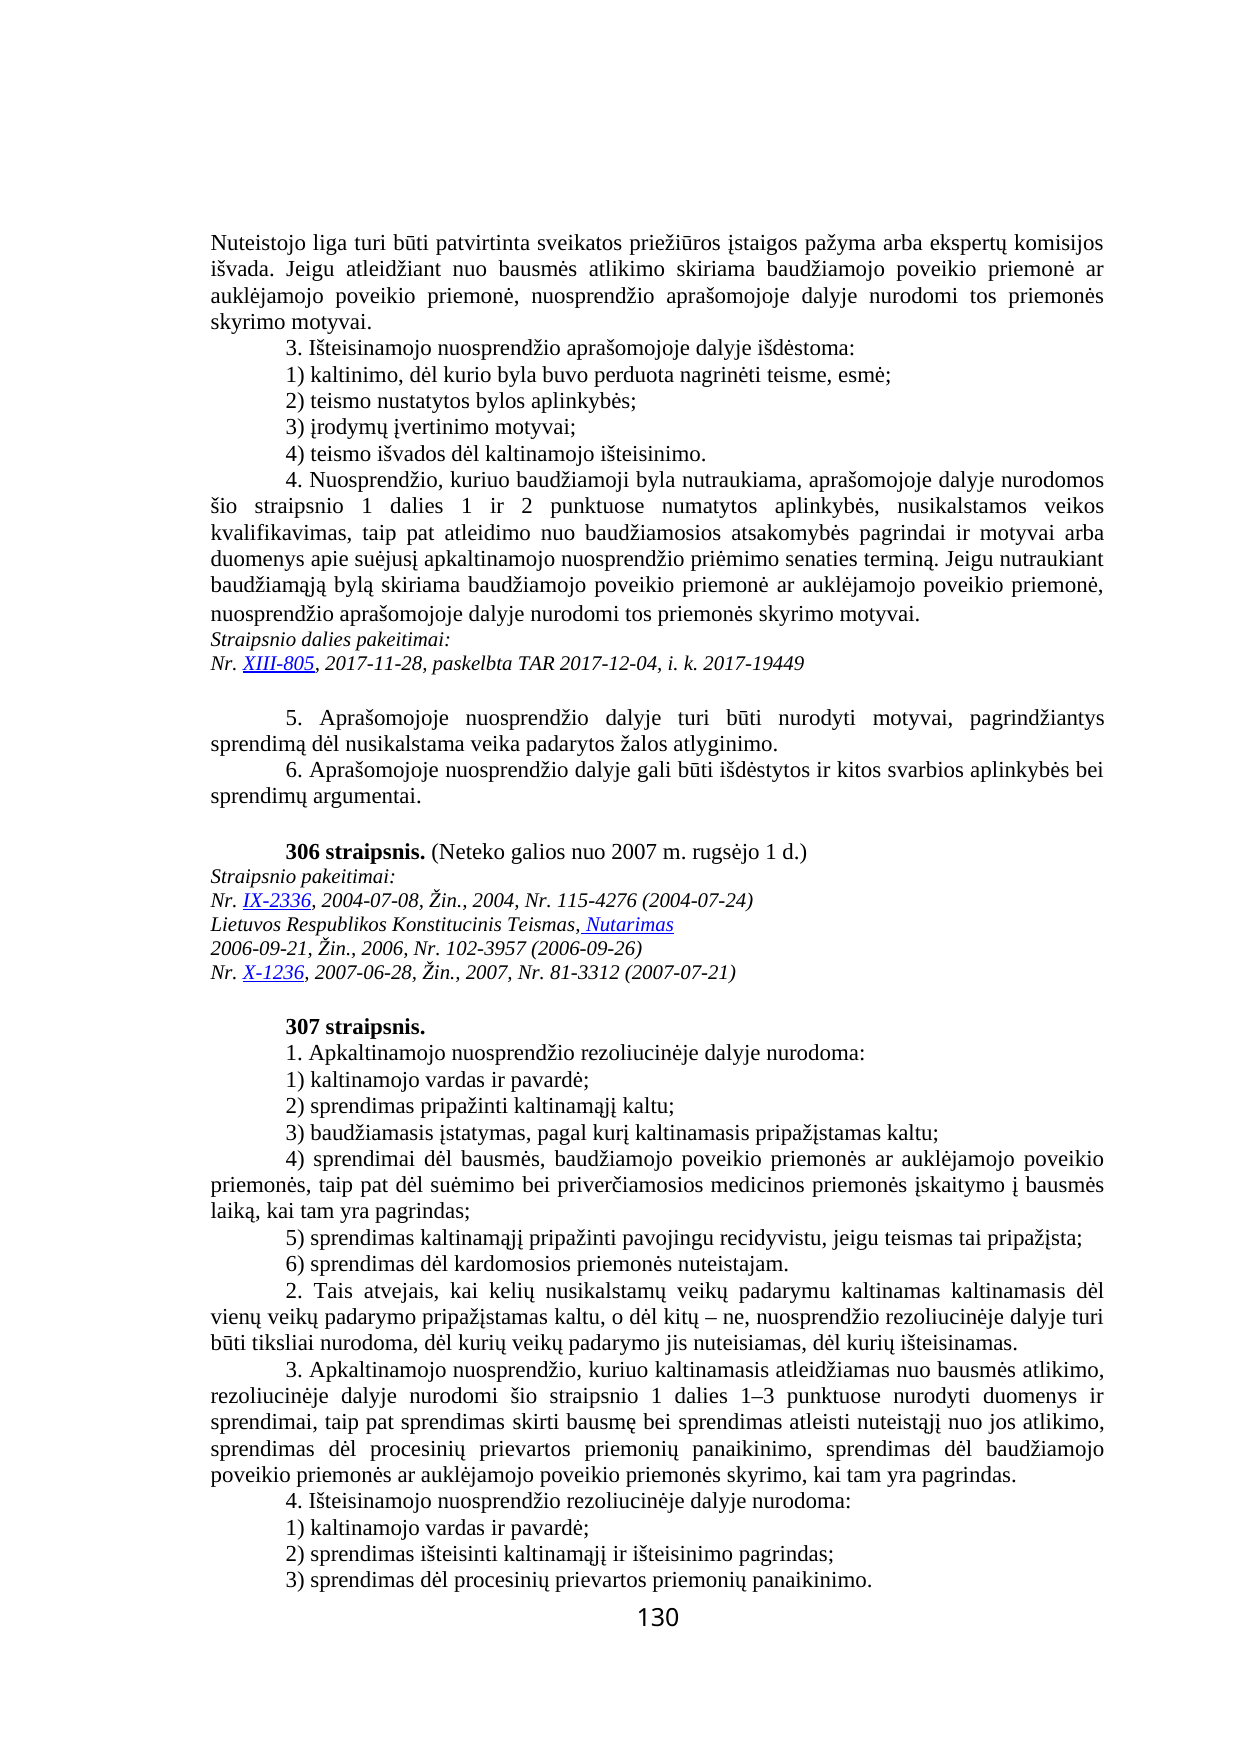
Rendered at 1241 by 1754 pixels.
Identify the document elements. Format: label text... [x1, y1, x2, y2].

text 2006-09-21, Žin., 2006, Nr. 102-3957 (2006-09-26) [210, 936, 1105, 960]
text 6. Aprašomojoje nuosprendžio dalyje gali būti išdėstytos ir kitos svarbios aplinkybės bei sprendimų argumentai. [210, 756, 1105, 809]
text 2) teismo nustatytos bylos aplinkybės; [210, 387, 1105, 413]
text 1) kaltinimo, dėl kurio byla buvo perduota nagrinėti teisme, esmė; [210, 361, 1105, 387]
text 3) įrodymų įvertinimo motyvai; [210, 413, 1105, 440]
text 306 straipsnis. (Neteko galios nuo 2007 m. rugsėjo 1 d.) [210, 838, 1105, 864]
text Nuteistojo liga turi būti patvirtinta sveikatos priežiūros įstaigos pažyma arba ekspertų komisijos išvada. Jeigu atleidžiant nuo bausmės atlikimo skiriama baudžiamojo poveikio priemonė ar auklėjamojo poveikio priemonė, nuosprendžio aprašomojoje dalyje nurodomi tos priemonės skyrimo motyvai. [210, 229, 1105, 334]
text 5) sprendimas kaltinamąjį pripažinti pavojingu recidyvistu, jeigu teismas tai pripažįsta; [210, 1224, 1105, 1250]
text 3) baudžiamasis įstatymas, pagal kurį kaltinamasis pripažįstamas kaltu; [210, 1118, 1105, 1145]
text Straipsnio pakeitimai: [210, 864, 1105, 888]
text Straipsnio dalies pakeitimai: [210, 627, 1105, 651]
text Lietuvos Respublikos Konstitucinis Teismas, Nutarimas [210, 912, 1105, 936]
text 1) kaltinamojo vardas ir pavardė; [210, 1514, 1105, 1540]
text 3. Išteisinamojo nuosprendžio aprašomojoje dalyje išdėstoma: [210, 334, 1105, 361]
text 1. Apkaltinamojo nuosprendžio rezoliucinėje dalyje nurodoma: [210, 1039, 1105, 1066]
text 4) sprendimai dėl bausmės, baudžiamojo poveikio priemonės ar auklėjamojo poveikio priemonės, taip pat dėl suėmimo bei priverčiamosios medicinos priemonės įskaitymo į bausmės laiką, kai tam yra pagrindas; [210, 1145, 1105, 1224]
text 4) teismo išvados dėl kaltinamojo išteisinimo. [210, 440, 1105, 466]
text Nr. XIII-805, 2017-11-28, paskelbta TAR 2017-12-04, i. k. 2017-19449 [210, 651, 1105, 675]
text 4. Išteisinamojo nuosprendžio rezoliucinėje dalyje nurodoma: [210, 1487, 1105, 1514]
text 1) kaltinamojo vardas ir pavardė; [210, 1066, 1105, 1092]
text Nr. X-1236, 2007-06-28, Žin., 2007, Nr. 81-3312 (2007-07-21) [210, 960, 1105, 984]
text 3. Apkaltinamojo nuosprendžio, kuriuo kaltinamasis atleidžiamas nuo bausmės atlikimo, rezoliucinėje dalyje nurodomi šio straipsnio 1 dalies 1–3 punktuose nurodyti duomenys ir sprendimai, taip pat sprendimas skirti bausmę bei sprendimas atleisti nuteistąjį nuo jos atlikimo, sprendimas dėl procesinių prievartos priemonių panaikinimo, sprendimas dėl baudžiamojo poveikio priemonės ar auklėjamojo poveikio priemonės skyrimo, kai tam yra pagrindas. [210, 1356, 1105, 1487]
text Nr. IX-2336, 2004-07-08, Žin., 2004, Nr. 115-4276 (2004-07-24) [210, 888, 1105, 912]
text 6) sprendimas dėl kardomosios priemonės nuteistajam. [210, 1250, 1105, 1277]
text 2. Tais atvejais, kai kelių nusikalstamų veikų padarymu kaltinamas kaltinamasis dėl vienų veikų padarymo pripažįstamas kaltu, o dėl kitų – ne, nuosprendžio rezoliucinėje dalyje turi būti tiksliai nurodoma, dėl kurių veikų padarymo jis nuteisiamas, dėl kurių išteisinamas. [210, 1277, 1105, 1356]
text 3) sprendimas dėl procesinių prievartos priemonių panaikinimo. [210, 1567, 1105, 1593]
text 2) sprendimas pripažinti kaltinamąjį kaltu; [210, 1092, 1105, 1118]
text 307 straipsnis. [210, 1013, 1105, 1039]
text 4. Nuosprendžio, kuriuo baudžiamoji byla nutraukiama, aprašomojoje dalyje nurodomos šio straipsnio 1 dalies 1 ir 2 punktuose numatytos aplinkybės, nusikalstamos veikos kvalifikavimas, taip pat atleidimo nuo baudžiamosios atsakomybės pagrindai ir motyvai arba duomenys apie suėjusį apkaltinamojo nuosprendžio priėmimo senaties terminą. Jeigu nutraukiant baudžiamąją bylą skiriama baudžiamojo poveikio priemonė ar auklėjamojo poveikio priemonė, nuosprendžio aprašomojoje dalyje nurodomi tos priemonės skyrimo motyvai. [210, 466, 1105, 627]
text 5. Aprašomojoje nuosprendžio dalyje turi būti nurodyti motyvai, pagrindžiantys sprendimą dėl nusikalstama veika padarytos žalos atlyginimo. [210, 703, 1105, 756]
text 2) sprendimas išteisinti kaltinamąjį ir išteisinimo pagrindas; [210, 1540, 1105, 1567]
